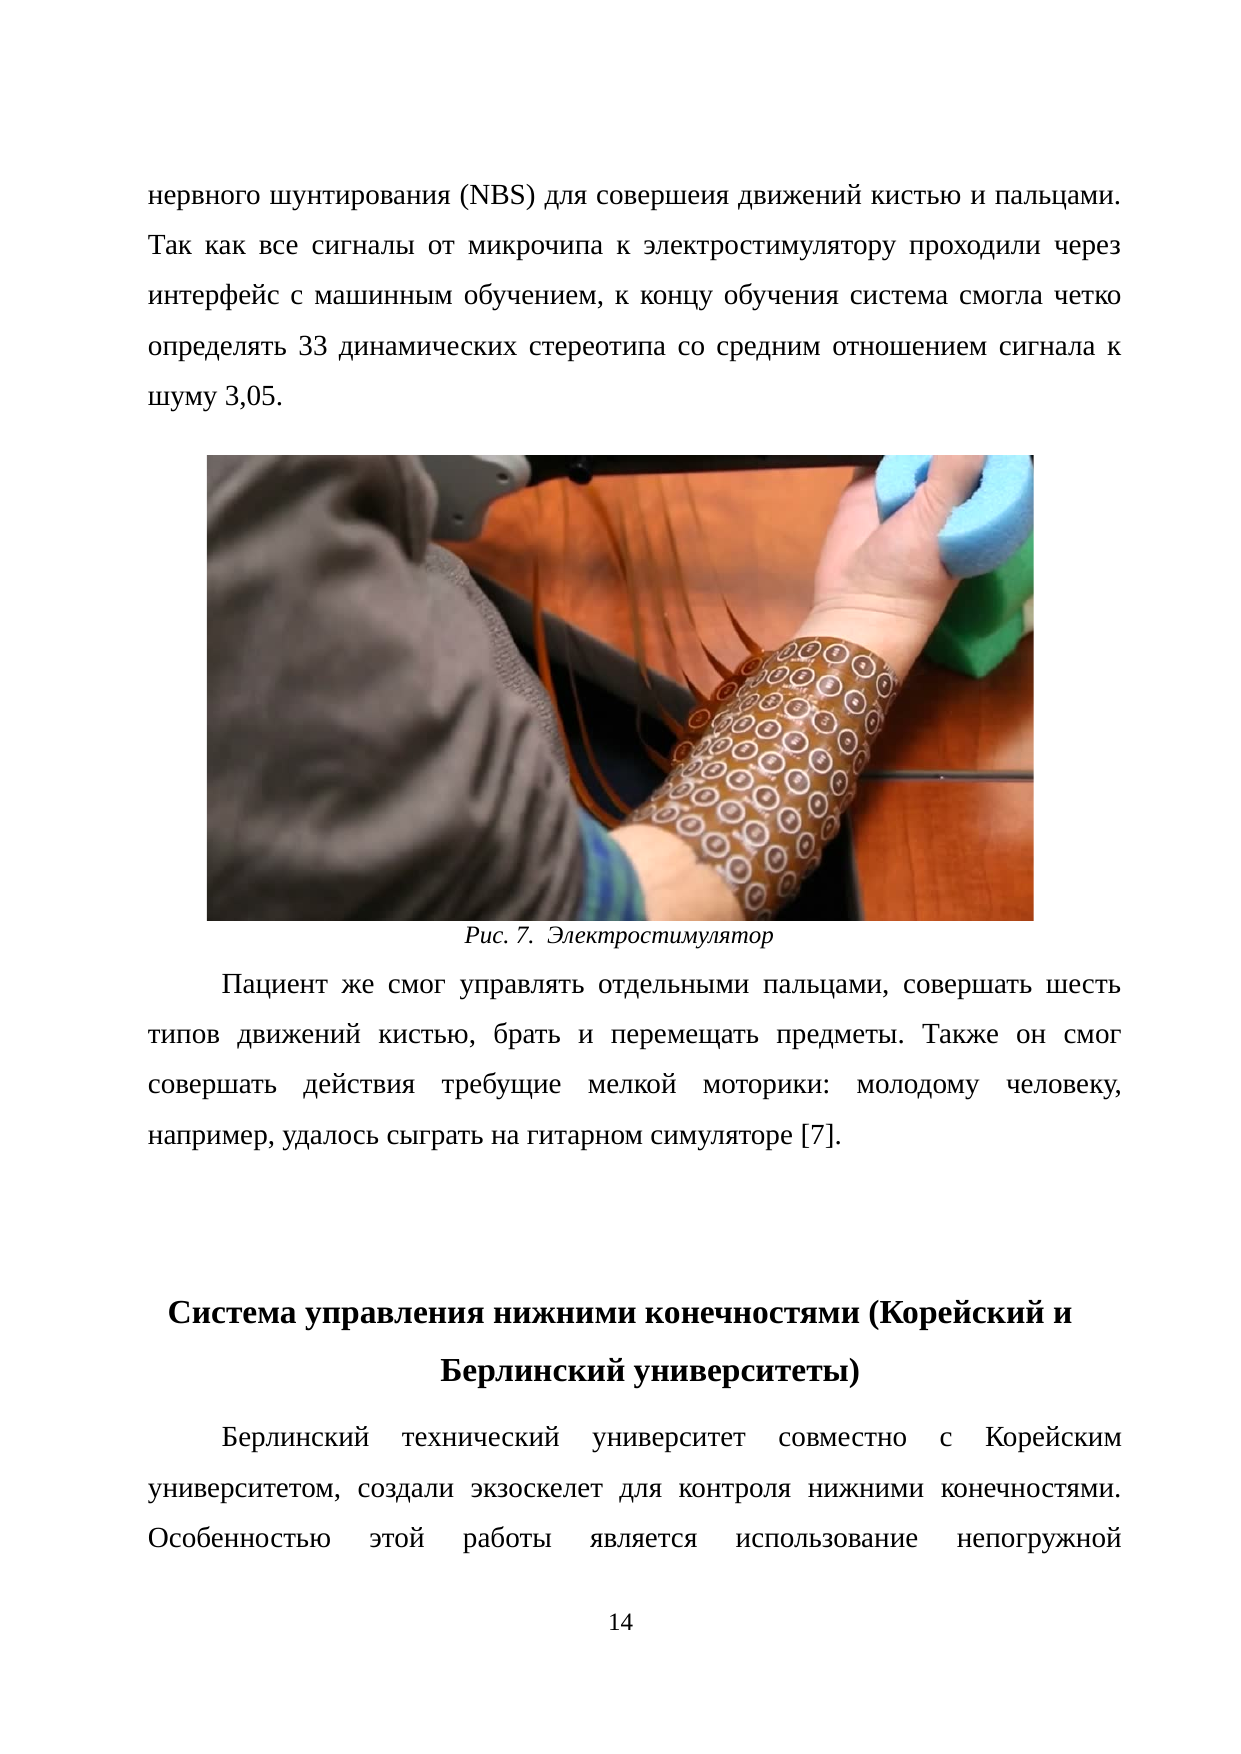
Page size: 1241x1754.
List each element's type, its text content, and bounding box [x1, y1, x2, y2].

subtitle Система управления нижними конечностями (Корейский и Берлинский университеты) [118, 1292, 1122, 1388]
text нервного шунтирования (NBS) для совершеия движений кистью и пальцами. Так как все сигналы от микрочипа к электростимулятору проходили через интерфейс с машинным обучением, к концу обучения система смогла четко определять 33 динамических стереотипа со средним отношением сигнала к шуму 3,05. [148, 177, 1122, 412]
text Пациент же смог управлять отдельными пальцами, совершать шесть типов движений кистью, брать и перемещать предметы. Также он смог совершать действия требущие мелкой моторики: молодому человеку, например, удалось сыграть на гитарном симуляторе [7]. [148, 443, 1122, 1151]
text Берлинский технический университет совместно с Корейским университетом, создали экзоскелет для контроля нижними конечностями. Особенностью этой работы является использование непогружной [148, 1419, 1122, 1554]
picture [206, 455, 1034, 921]
text Рис. 7. Электростимулятор [234, 921, 1006, 949]
